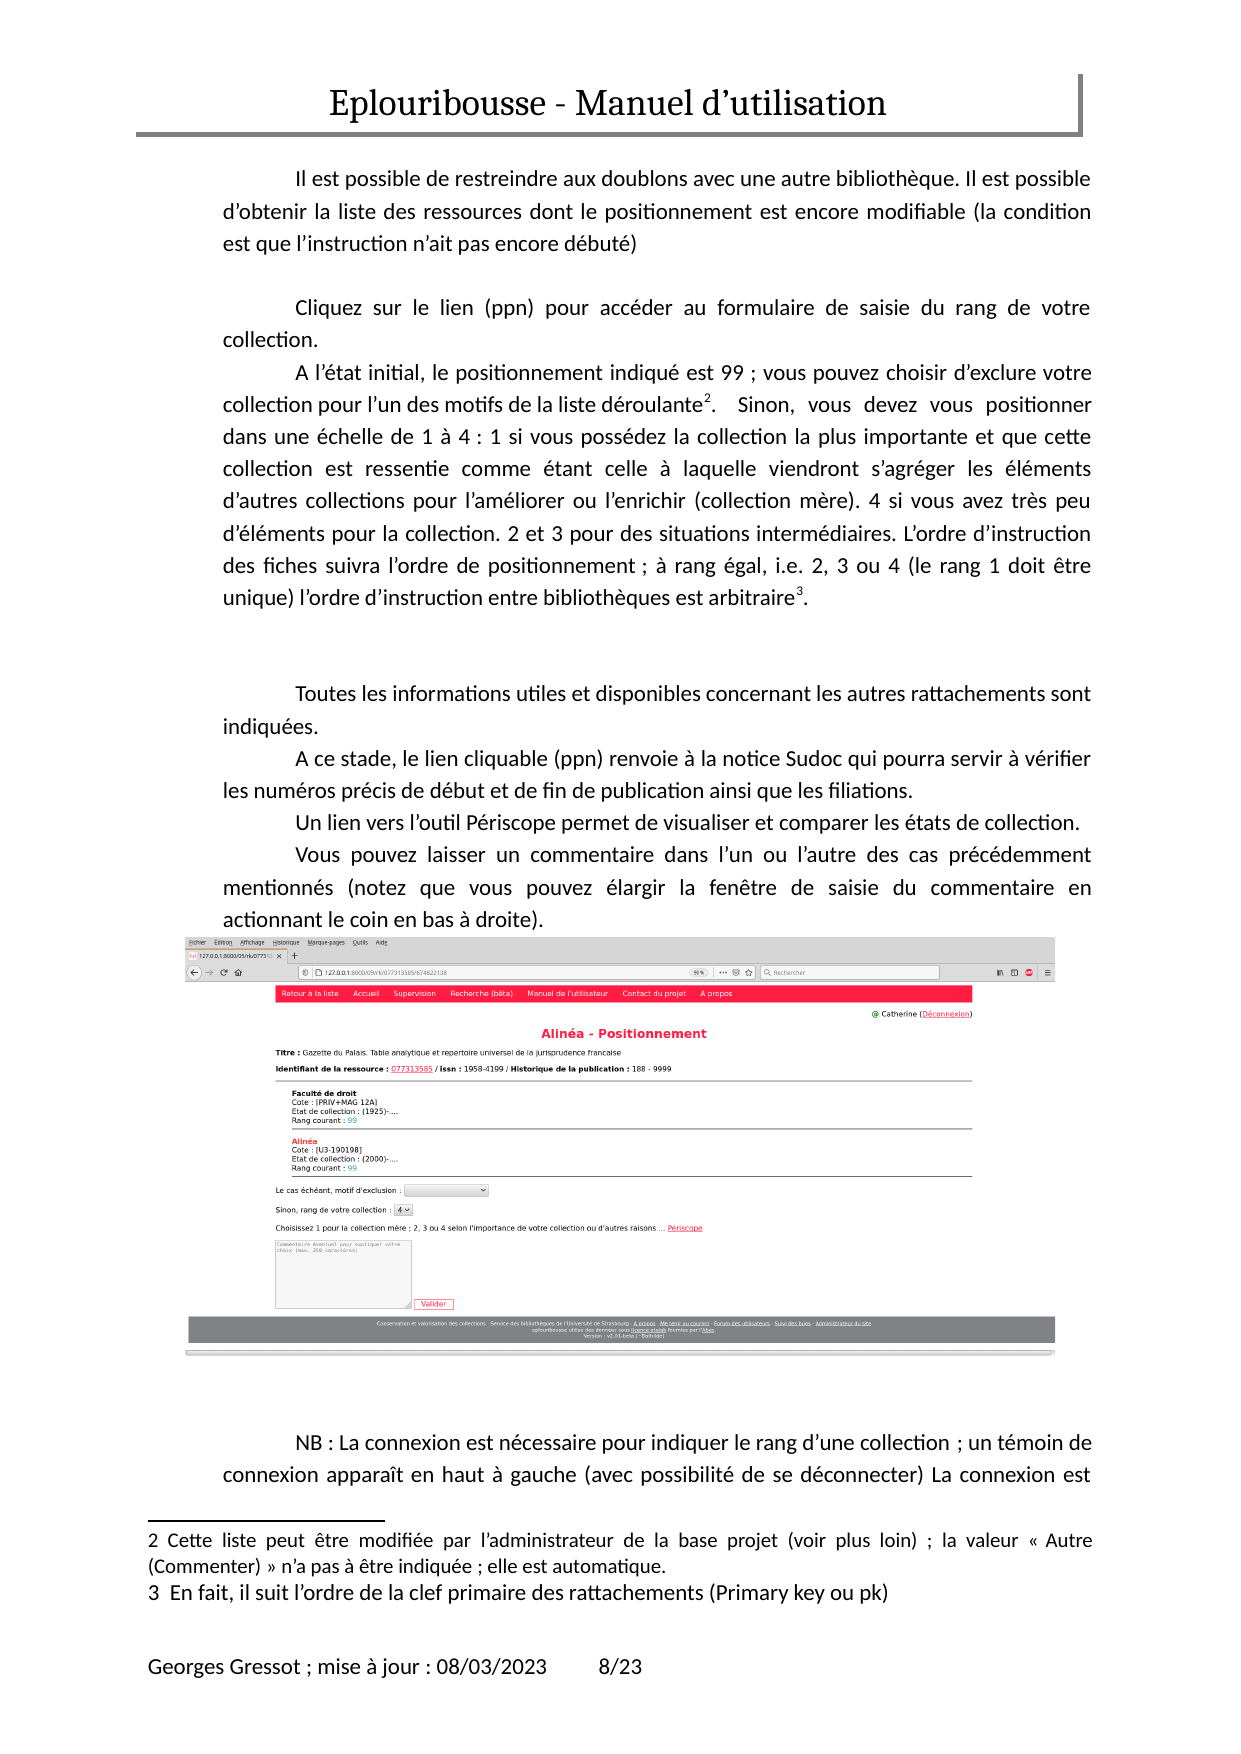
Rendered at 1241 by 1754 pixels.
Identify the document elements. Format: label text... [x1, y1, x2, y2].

picture [185, 937, 1055, 1356]
list Un lien vers l’outil Périscope permet de visualiser et comparer les états de collection. [223, 808, 1093, 836]
list Vous pouvez laisser un commentaire dans l’un ou l’autre des cas précédemment mentionnés (notez que vous pouvez élargir la fenêtre de saisie du commentaire en actionnant le coin en bas à droite). [223, 841, 1093, 933]
text Cette liste peut être modifiée par l’administrateur de la base projet (voir plus loin) ; la valeur « Autre (Commenter) » n’a pas à être indiquée ; elle est automatique. [148, 1527, 1093, 1578]
list Il est possible de restreindre aux doublons avec une autre bibliothèque. Il est possible d’obtenir la liste des ressources dont le positionnement est encore modifiable (la condition est que l’instruction n’ait pas encore débuté) [223, 164, 1093, 257]
list Cliquez sur le lien (ppn) pour accéder au formulaire de saisie du rang de votre collection. [223, 293, 1093, 353]
list A ce stade, le lien cliquable (ppn) renvoie à la notice Sudoc qui pourra servir à vérifier les numéros précis de début et de fin de publication ainsi que les filiations. [223, 744, 1093, 804]
list NB : La connexion est nécessaire pour indiquer le rang d’une collection ; un témoin de connexion apparaît en haut à gauche (avec possibilité de se déconnecter) La connexion est [223, 1428, 1093, 1489]
text En fait, il suit l’ordre de la clef primaire des rattachements (Primary key ou pk) [148, 1578, 1093, 1606]
list Toutes les informations utiles et disponibles concernant les autres rattachements sont indiquées. [223, 679, 1093, 740]
list A l’état initial, le positionnement indiqué est 99 ; vous pouvez choisir d’exclure votre collection pour l’un des motifs de la liste déroulante. Sinon, vous devez vous positionner dans une échelle de 1 à 4 : 1 si vous possédez la collection la plus importante et que cette collection est ressentie comme étant celle à laquelle viendront s’agréger les éléments d’autres collections pour l’améliorer ou l’enrichir (collection mère). 4 si vous avez très peu d’éléments pour la collection. 2 et 3 pour des situations intermédiaires. L’ordre d’instruction des fiches suivra l’ordre de positionnement ; à rang égal, i.e. 2, 3 ou 4 (le rang 1 doit être unique) l’ordre d’instruction entre bibliothèques est arbitraire. [223, 358, 1093, 611]
